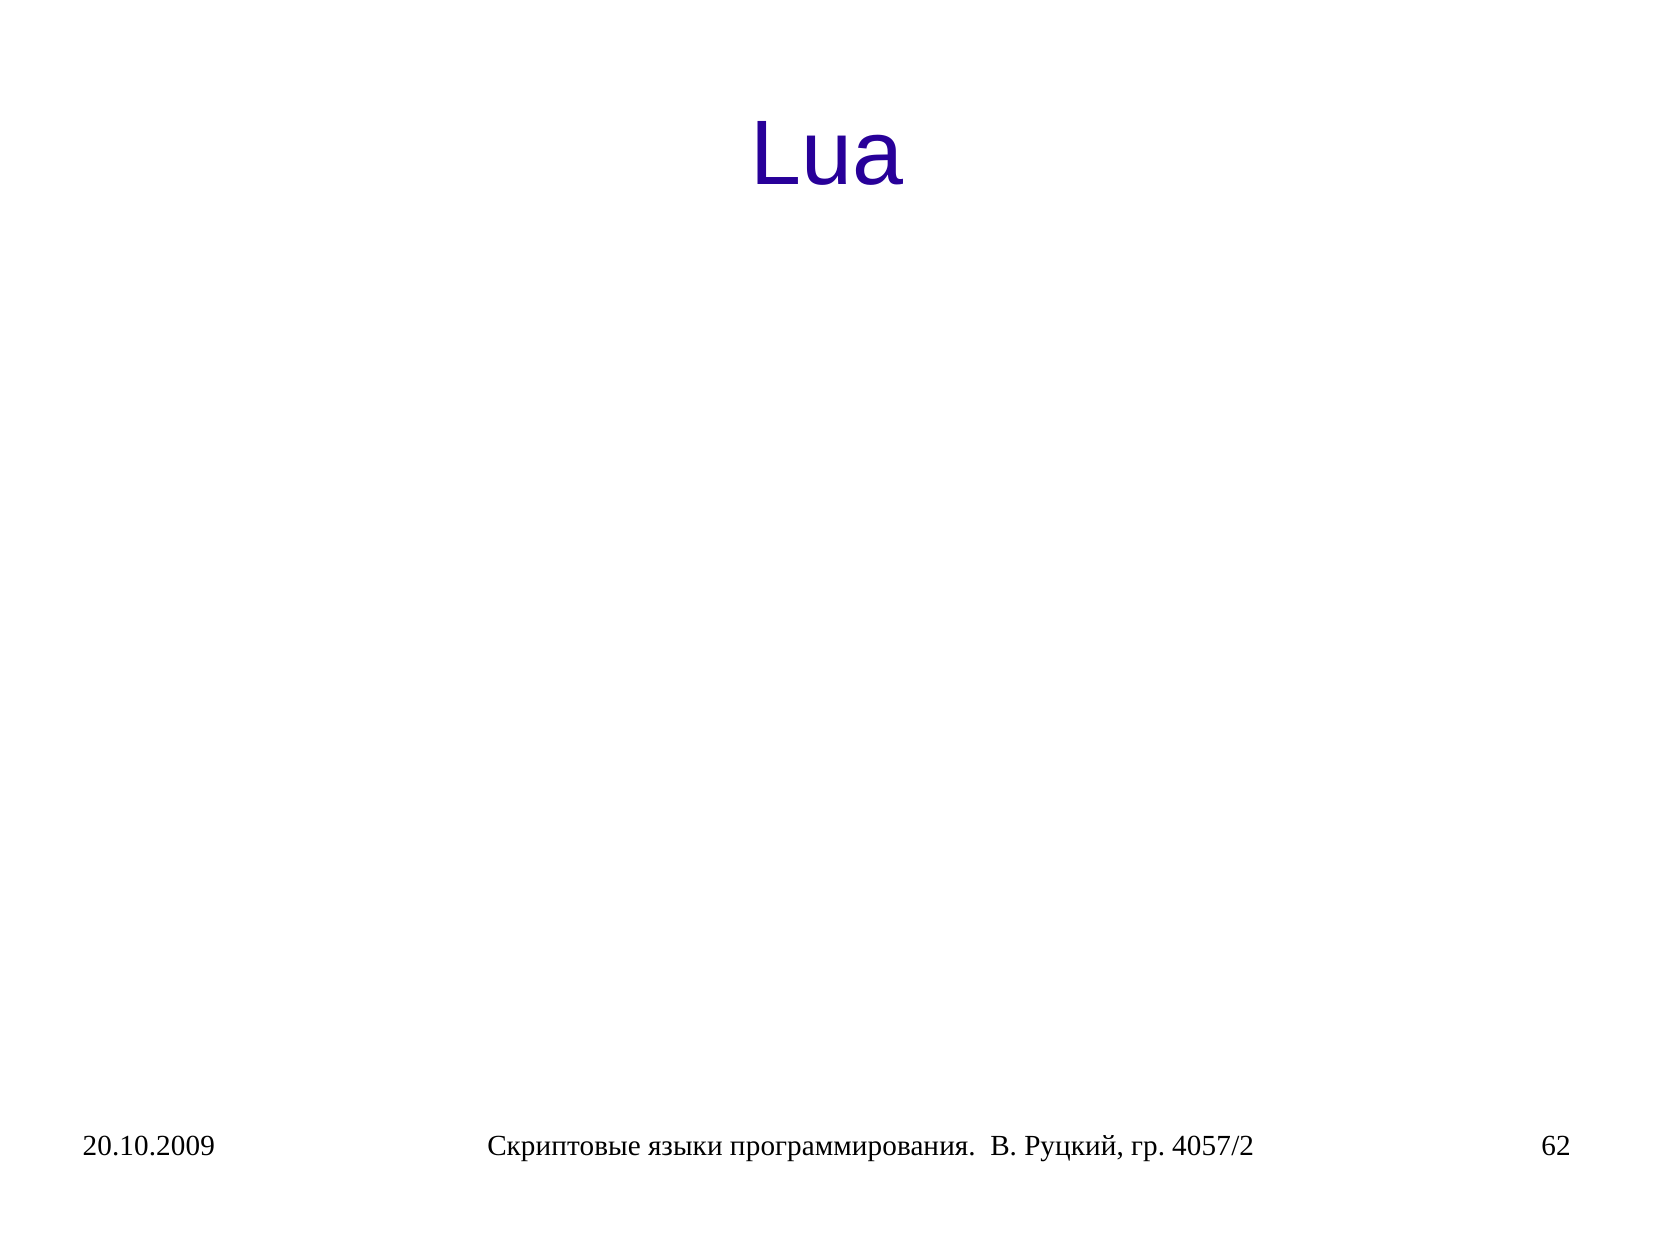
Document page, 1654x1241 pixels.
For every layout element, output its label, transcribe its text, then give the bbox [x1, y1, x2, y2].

title Lua [82, 49, 1571, 257]
